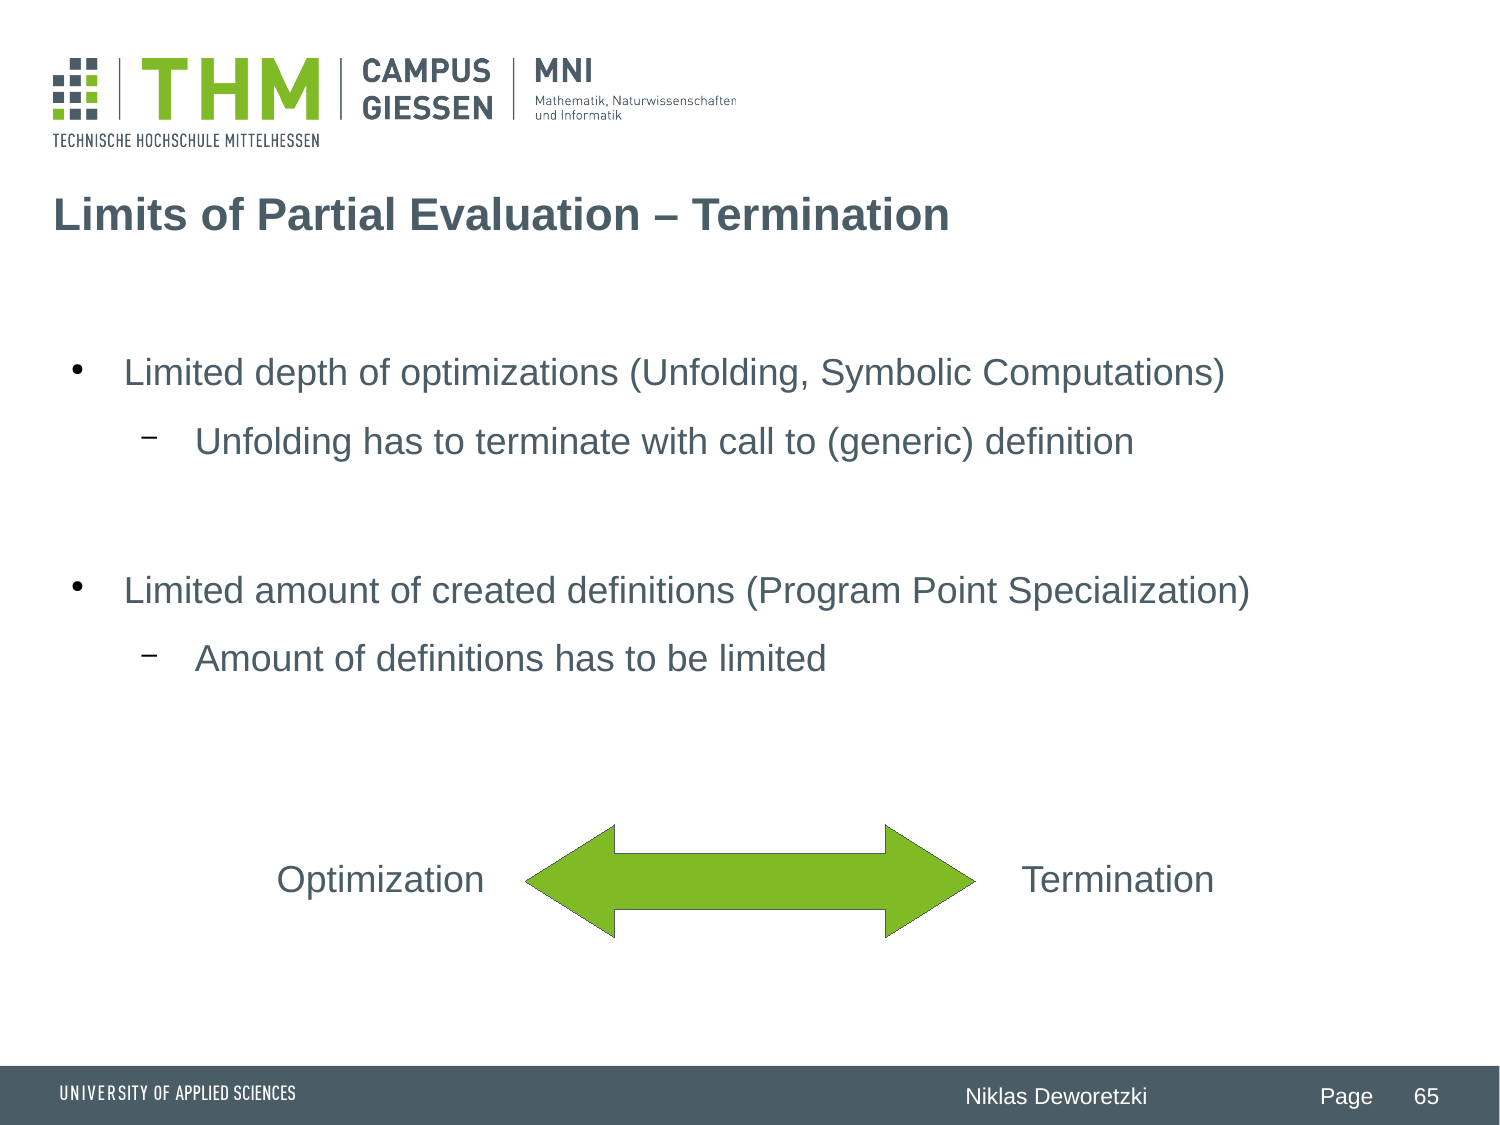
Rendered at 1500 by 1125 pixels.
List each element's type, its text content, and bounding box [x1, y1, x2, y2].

text_box Optimization [86, 850, 500, 908]
text_box Termination [1006, 850, 1420, 908]
title Limits of Partial Evaluation – Termination [53, 177, 1435, 265]
picture [53, 58, 736, 147]
list Limited depth of optimizations (Unfolding, Symbolic Computations) Unfolding has to terminate with call to (generic) definition Limited amount of created definitions (Program Point Specialization) Amount of definitions has to be limited [53, 265, 1436, 676]
picture [59, 1082, 296, 1104]
slide_number [1376, 1073, 1455, 1118]
text_box [525, 824, 976, 938]
